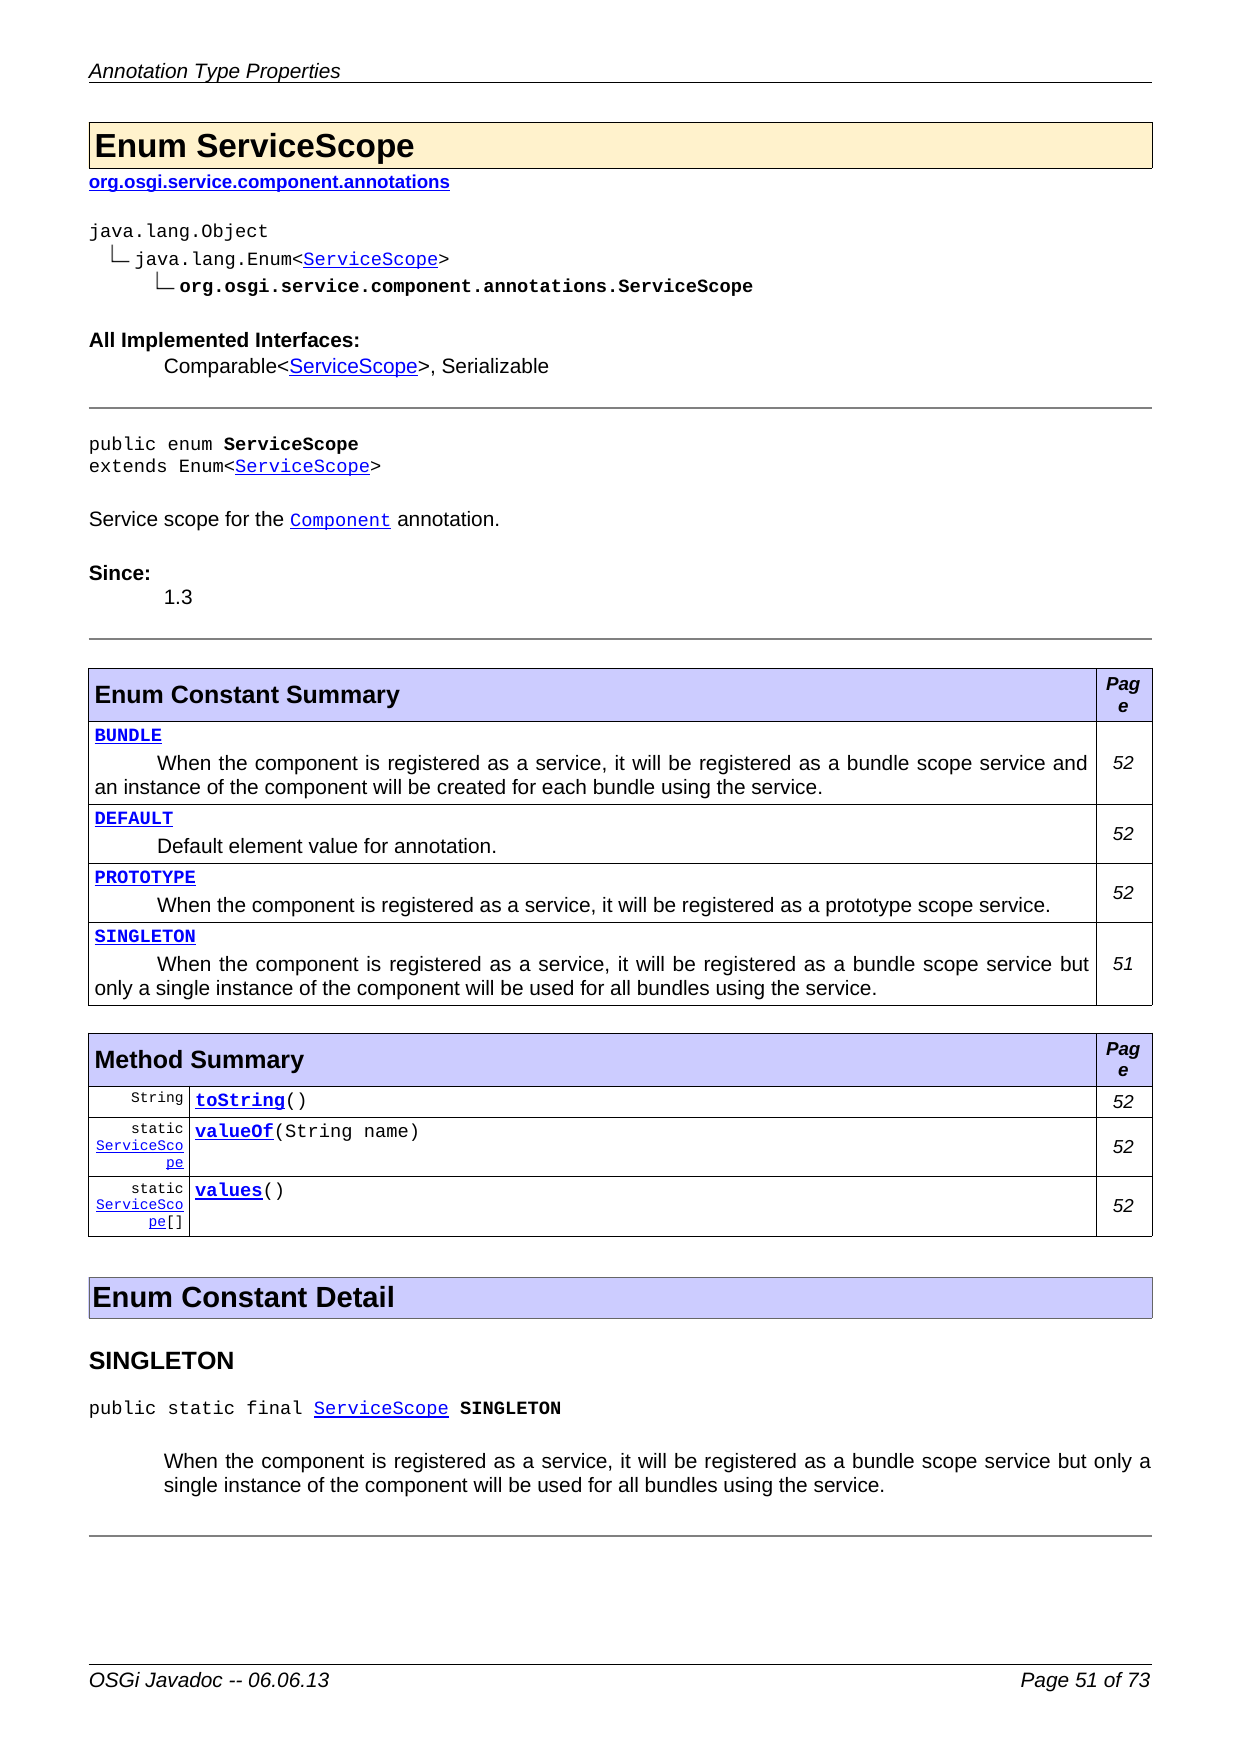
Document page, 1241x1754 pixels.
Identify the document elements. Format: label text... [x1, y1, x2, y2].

text org.osgi.service.component.annotations.ServiceScope [88, 271, 1152, 298]
picture [111, 243, 135, 266]
text java.lang.Object [88, 222, 1152, 243]
text When the component is registered as a service, it will be registered as a bundle scope service but only a single instance of the component will be used for all bundles using the service. [163, 1449, 1152, 1497]
table_header Page [1097, 1034, 1152, 1086]
table_cell [1097, 923, 1152, 1005]
table_cell [1097, 722, 1152, 804]
text Service scope for the Component annotation. [88, 507, 1152, 532]
text 1.3 [163, 585, 1152, 609]
subtitle Enum ServiceScope [90, 123, 1152, 168]
text Comparable<ServiceScope>, Serializable [163, 354, 1152, 378]
table_cell DEFAULT Default element value for annotation. [89, 805, 1096, 863]
subtitle Enum Constant Detail [90, 1278, 1152, 1318]
text public static final ServiceScope SINGLETON [88, 1399, 1152, 1420]
table_header Method Summary [89, 1034, 1096, 1086]
table_cell [1097, 864, 1152, 922]
text org.osgi.service.component.annotations [88, 171, 1152, 193]
subtitle SINGLETON [88, 1346, 1152, 1375]
table_cell PROTOTYPE When the component is registered as a service, it will be registered as a prototype scope service. [89, 864, 1096, 922]
table_cell static ServiceScope [89, 1118, 189, 1176]
table_cell values() [190, 1177, 1096, 1236]
text java.lang.Enum<ServiceScope> [88, 243, 1152, 271]
table_cell [1097, 805, 1152, 863]
table_cell [1097, 1177, 1152, 1236]
table_cell [1097, 1087, 1152, 1117]
text Since: [88, 561, 1152, 585]
text extends Enum<ServiceScope> [88, 456, 1152, 478]
table_cell String [89, 1087, 189, 1117]
table_cell SINGLETON When the component is registered as a service, it will be registered as a bundle scope service but only a single instance of the component will be used for all bundles using the service. [89, 923, 1096, 1005]
text public enum ServiceScope [88, 435, 1152, 456]
table_cell valueOf(String name) [190, 1118, 1096, 1176]
table_cell BUNDLE When the component is registered as a service, it will be registered as a bundle scope service and an instance of the component will be created for each bundle using the service. [89, 722, 1096, 804]
subtitle All Implemented Interfaces: [88, 327, 1152, 351]
table_cell [1097, 1118, 1152, 1176]
table_header Enum Constant Summary [89, 669, 1096, 721]
table_header Page [1097, 669, 1152, 721]
table_cell static ServiceScope[] [89, 1177, 189, 1236]
picture [156, 270, 180, 293]
table_cell toString() [190, 1087, 1096, 1117]
